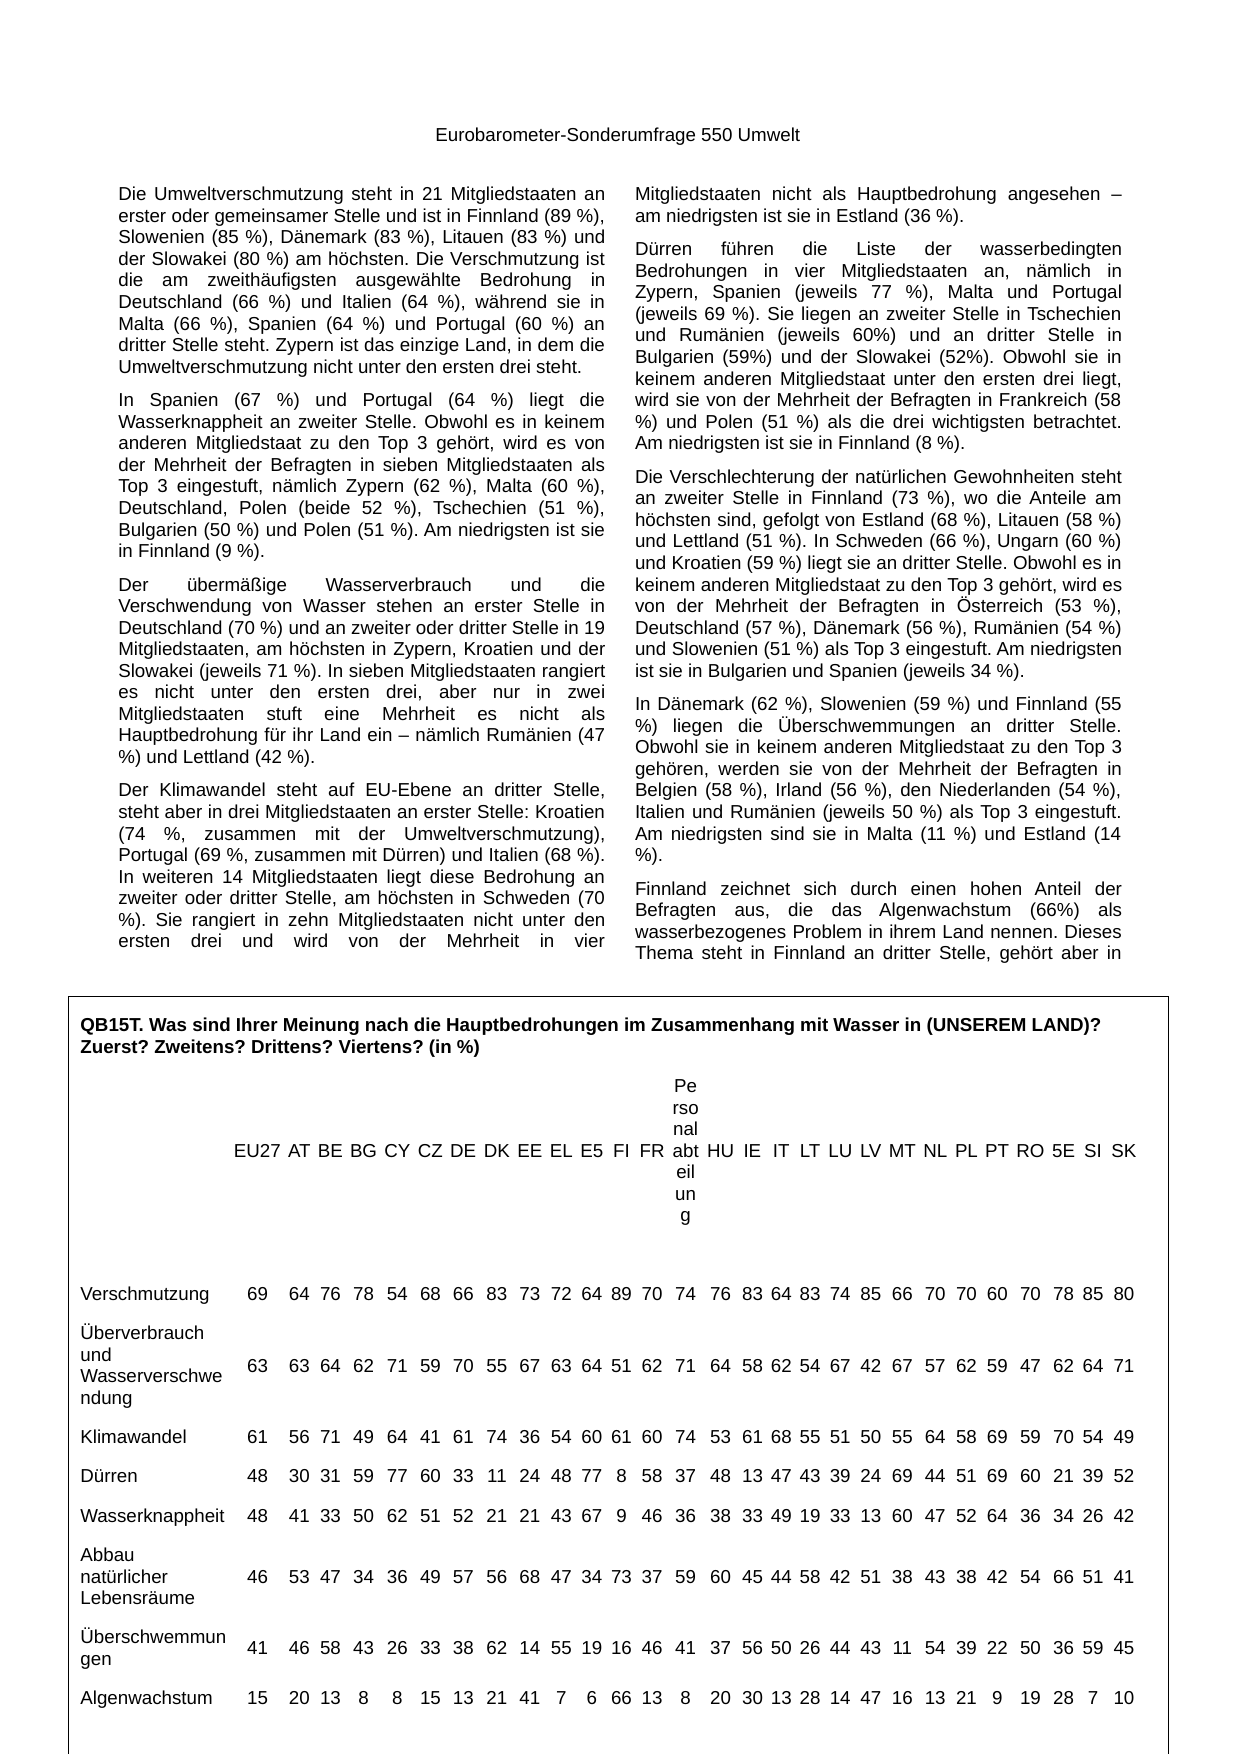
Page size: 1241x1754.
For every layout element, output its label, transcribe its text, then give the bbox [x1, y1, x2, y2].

table_cell 24 [514, 1456, 546, 1496]
table_cell 13 [767, 1678, 795, 1717]
table_cell [446, 1235, 480, 1274]
table_cell 59 [1013, 1417, 1048, 1456]
table_cell 63 [284, 1313, 314, 1417]
table_cell 53 [703, 1417, 738, 1456]
table_cell 64 [767, 1274, 795, 1313]
table_cell CZ [414, 1066, 446, 1235]
table_cell 57 [446, 1535, 480, 1617]
table_cell 37 [703, 1618, 738, 1678]
table_cell 36 [668, 1496, 703, 1535]
table_cell 47 [314, 1535, 346, 1617]
table_cell 54 [795, 1313, 824, 1417]
table_cell CY [380, 1066, 414, 1235]
table_cell [576, 1235, 607, 1274]
table_cell 50 [856, 1417, 885, 1456]
table_cell 24 [856, 1456, 885, 1496]
table_cell 33 [738, 1496, 767, 1535]
table_cell 46 [284, 1618, 314, 1678]
table_cell 47 [767, 1456, 795, 1496]
table_cell 26 [795, 1618, 824, 1678]
table_cell 57 [919, 1313, 951, 1417]
table_cell 34 [576, 1535, 607, 1617]
table_cell 49 [767, 1496, 795, 1535]
table_cell [856, 1235, 885, 1274]
table_cell 76 [703, 1274, 738, 1313]
table_cell 64 [380, 1417, 414, 1456]
table_cell 46 [636, 1618, 668, 1678]
table_cell 36 [1048, 1618, 1078, 1678]
table_cell 13 [446, 1678, 480, 1717]
table_cell 8 [346, 1678, 380, 1717]
table_cell 43 [919, 1535, 951, 1617]
table_cell 58 [795, 1535, 824, 1617]
table_cell DK [480, 1066, 513, 1235]
table_cell 28 [1048, 1678, 1078, 1717]
table_cell 71 [380, 1313, 414, 1417]
table_cell 61 [230, 1417, 284, 1456]
table_cell [314, 1235, 346, 1274]
table_cell 69 [981, 1417, 1012, 1456]
table_cell 21 [480, 1678, 513, 1717]
table_cell 60 [636, 1417, 668, 1456]
table_cell 54 [546, 1417, 576, 1456]
table_cell 74 [668, 1417, 703, 1456]
table_cell 68 [414, 1274, 446, 1313]
table_cell 46 [636, 1496, 668, 1535]
table_cell 56 [738, 1618, 767, 1678]
table_cell 30 [738, 1678, 767, 1717]
table_cell 33 [314, 1496, 346, 1535]
table_cell 72 [546, 1274, 576, 1313]
text Der übermäßige Wasserverbrauch und die Verschwendung von Wasser stehen an erster Stelle in Deutschland (70 %) und an zweiter oder dritter Stelle in 19 Mitgliedstaaten, am höchsten in Zypern, Kroatien und der Slowakei (jeweils 71 %). In sieben Mitgliedstaaten rangiert es nicht unter den ersten drei, aber nur in zwei Mitgliedstaaten stuft eine Mehrheit es nicht als Hauptbedrohung für ihr Land ein – nämlich Rumänien (47 %) und Lettland (42 %). [118, 573, 605, 767]
table_cell 31 [314, 1456, 346, 1496]
table_cell 64 [1079, 1313, 1107, 1417]
table_cell 42 [1107, 1496, 1140, 1535]
table_cell 7 [546, 1678, 576, 1717]
table_cell Überverbrauch und Wasserverschwendung [77, 1313, 230, 1417]
table_cell [981, 1235, 1012, 1274]
table_cell 34 [346, 1535, 380, 1617]
table_cell [738, 1235, 767, 1274]
table_cell 37 [668, 1456, 703, 1496]
table_cell 78 [346, 1274, 380, 1313]
table_cell Personalabteilung [668, 1066, 703, 1235]
table_cell 64 [703, 1313, 738, 1417]
table_cell 13 [314, 1678, 346, 1717]
table_cell 54 [1013, 1535, 1048, 1617]
table_cell 64 [981, 1496, 1012, 1535]
table_cell [284, 1235, 314, 1274]
table_cell 45 [738, 1535, 767, 1617]
table_cell 74 [480, 1417, 513, 1456]
table_cell [230, 1235, 284, 1274]
table_cell 56 [480, 1535, 513, 1617]
table_cell 51 [824, 1417, 856, 1456]
table_cell 83 [795, 1274, 824, 1313]
table_cell 38 [885, 1535, 919, 1617]
table_cell 64 [576, 1313, 607, 1417]
table_cell 45 [1107, 1618, 1140, 1678]
table_cell 62 [380, 1496, 414, 1535]
table_cell 7 [1079, 1678, 1107, 1717]
table_cell 54 [919, 1618, 951, 1678]
table_cell 62 [636, 1313, 668, 1417]
table_cell [1107, 1235, 1140, 1274]
table_cell 19 [1013, 1678, 1048, 1717]
text In Spanien (67 %) und Portugal (64 %) liegt die Wasserknappheit an zweiter Stelle. Obwohl es in keinem anderen Mitgliedstaat zu den Top 3 gehört, wird es von der Mehrheit der Befragten in sieben Mitgliedstaaten als Top 3 eingestuft, nämlich Zypern (62 %), Malta (60 %), Deutschland, Polen (beide 52 %), Tschechien (51 %), Bulgarien (50 %) und Polen (51 %). Am niedrigsten ist sie in Finnland (9 %). [118, 389, 605, 561]
table_cell 62 [480, 1618, 513, 1678]
table_cell 55 [885, 1417, 919, 1456]
table_cell 43 [346, 1618, 380, 1678]
table_cell 55 [480, 1313, 513, 1417]
table_cell 9 [607, 1496, 636, 1535]
table_cell 56 [284, 1417, 314, 1456]
table_cell 70 [951, 1274, 981, 1313]
table_cell 38 [951, 1535, 981, 1617]
table_cell 64 [919, 1417, 951, 1456]
table_cell 70 [1048, 1417, 1078, 1456]
table_cell [703, 1235, 738, 1274]
table_cell [1048, 1235, 1078, 1274]
table_cell 22 [981, 1618, 1012, 1678]
table_cell 85 [856, 1274, 885, 1313]
table_cell 52 [951, 1496, 981, 1535]
table_cell 44 [767, 1535, 795, 1617]
table_cell 8 [668, 1678, 703, 1717]
table_cell 21 [514, 1496, 546, 1535]
text Dürren führen die Liste der wasserbedingten Bedrohungen in vier Mitgliedstaaten an, nämlich in Zypern, Spanien (jeweils 77 %), Malta und Portugal (jeweils 69 %). Sie liegen an zweiter Stelle in Tschechien und Rumänien (jeweils 60%) und an dritter Stelle in Bulgarien (59%) und der Slowakei (52%). Obwohl sie in keinem anderen Mitgliedstaat unter den ersten drei liegt, wird sie von der Mehrheit der Befragten in Frankreich (58 %) und Polen (51 %) als die drei wichtigsten betrachtet. Am niedrigsten ist sie in Finnland (8 %). [635, 238, 1122, 454]
table_cell 10 [1107, 1678, 1140, 1717]
table_cell DE [446, 1066, 480, 1235]
table_cell 42 [856, 1313, 885, 1417]
table_cell EU27 [230, 1066, 284, 1235]
table_cell 64 [284, 1274, 314, 1313]
table_cell 53 [284, 1535, 314, 1617]
table_cell Überschwemmungen [77, 1618, 230, 1678]
table_cell 60 [981, 1274, 1012, 1313]
table_cell 71 [314, 1417, 346, 1456]
table_cell 19 [795, 1496, 824, 1535]
table_cell 52 [1107, 1456, 1140, 1496]
table_cell 50 [767, 1618, 795, 1678]
table_cell 13 [636, 1678, 668, 1717]
table_cell 67 [824, 1313, 856, 1417]
table_cell 74 [824, 1274, 856, 1313]
table_cell 16 [607, 1618, 636, 1678]
table_cell 21 [1048, 1456, 1078, 1496]
table_cell 74 [668, 1274, 703, 1313]
table_cell Verschmutzung [77, 1274, 230, 1313]
table_cell 59 [414, 1313, 446, 1417]
table_cell RO [1013, 1066, 1048, 1235]
table_cell 66 [1048, 1535, 1078, 1617]
table_cell 62 [767, 1313, 795, 1417]
table_cell 60 [885, 1496, 919, 1535]
table_cell 66 [446, 1274, 480, 1313]
table_cell 85 [1079, 1274, 1107, 1313]
table_cell 33 [446, 1456, 480, 1496]
table_cell MT [885, 1066, 919, 1235]
table_cell 21 [480, 1496, 513, 1535]
table_cell [668, 1235, 703, 1274]
table_cell 41 [514, 1678, 546, 1717]
table_header QB15T. Was sind Ihrer Meinung nach die Hauptbedrohungen im Zusammenhang mit Wasser in (UNSEREM LAND)? Zuerst? Zweitens? Drittens? Viertens? (in %) [77, 1005, 1140, 1066]
table_cell BE [314, 1066, 346, 1235]
table_cell Dürren [77, 1456, 230, 1496]
table_cell 59 [1079, 1618, 1107, 1678]
table_cell [951, 1235, 981, 1274]
table_cell 71 [668, 1313, 703, 1417]
table_cell [767, 1235, 795, 1274]
table_cell 55 [546, 1618, 576, 1678]
table_cell [795, 1235, 824, 1274]
table_cell 70 [446, 1313, 480, 1417]
table_cell 15 [414, 1678, 446, 1717]
table_cell [1013, 1235, 1048, 1274]
text Finnland zeichnet sich durch einen hohen Anteil der Befragten aus, die das Algenwachstum (66%) als wasserbezogenes Problem in ihrem Land nennen. Dieses Thema steht in Finnland an dritter Stelle, gehört aber in [635, 877, 1122, 964]
table_cell 77 [576, 1456, 607, 1496]
table_cell 15 [230, 1678, 284, 1717]
table_cell 20 [284, 1678, 314, 1717]
table_cell 46 [230, 1535, 284, 1617]
table_cell SK [1107, 1066, 1140, 1235]
text [69, 997, 1168, 1754]
table_cell 48 [230, 1456, 284, 1496]
table_cell 69 [885, 1456, 919, 1496]
table_cell 68 [767, 1417, 795, 1456]
text In Dänemark (62 %), Slowenien (59 %) und Finnland (55 %) liegen die Überschwemmungen an dritter Stelle. Obwohl sie in keinem anderen Mitgliedstaat zu den Top 3 gehören, werden sie von der Mehrheit der Befragten in Belgien (58 %), Irland (56 %), den Niederlanden (54 %), Italien und Rumänien (jeweils 50 %) als Top 3 eingestuft. Am niedrigsten sind sie in Malta (11 %) und Estland (14 %). [635, 693, 1122, 866]
table_cell 61 [738, 1417, 767, 1456]
table_cell 41 [668, 1618, 703, 1678]
table_cell 38 [703, 1496, 738, 1535]
table_cell 60 [1013, 1456, 1048, 1496]
table_cell 8 [607, 1456, 636, 1496]
table_cell 36 [1013, 1496, 1048, 1535]
table_cell 30 [284, 1456, 314, 1496]
table_cell 19 [576, 1618, 607, 1678]
table_cell 51 [951, 1456, 981, 1496]
table_cell 26 [1079, 1496, 1107, 1535]
table_cell 54 [380, 1274, 414, 1313]
table_cell 48 [230, 1496, 284, 1535]
table_cell 62 [951, 1313, 981, 1417]
table_cell 41 [284, 1496, 314, 1535]
table_cell 49 [1107, 1417, 1140, 1456]
table_cell EE [514, 1066, 546, 1235]
table_cell 61 [446, 1417, 480, 1456]
table_cell 58 [636, 1456, 668, 1496]
table_cell 38 [446, 1618, 480, 1678]
table_cell 58 [314, 1618, 346, 1678]
table_cell FI [607, 1066, 636, 1235]
table_cell 67 [514, 1313, 546, 1417]
table_cell 71 [1107, 1313, 1140, 1417]
table_cell 11 [480, 1456, 513, 1496]
text Die Verschlechterung der natürlichen Gewohnheiten steht an zweiter Stelle in Finnland (73 %), wo die Anteile am höchsten sind, gefolgt von Estland (68 %), Litauen (58 %) und Lettland (51 %). In Schweden (66 %), Ungarn (60 %) und Kroatien (59 %) liegt sie an dritter Stelle. Obwohl es in keinem anderen Mitgliedstaat zu den Top 3 gehört, wird es von der Mehrheit der Befragten in Österreich (53 %), Deutschland (57 %), Dänemark (56 %), Rumänien (54 %) und Slowenien (51 %) als Top 3 eingestuft. Am niedrigsten ist sie in Bulgarien und Spanien (jeweils 34 %). [635, 466, 1122, 681]
table_cell Algenwachstum [77, 1678, 230, 1717]
table_cell 33 [824, 1496, 856, 1535]
table_cell 83 [738, 1274, 767, 1313]
table_cell 48 [703, 1456, 738, 1496]
table_cell 21 [951, 1678, 981, 1717]
table_cell 13 [856, 1496, 885, 1535]
table_cell 33 [414, 1618, 446, 1678]
table_cell 26 [380, 1618, 414, 1678]
table_cell 66 [607, 1678, 636, 1717]
table_cell 49 [414, 1535, 446, 1617]
table_cell 63 [230, 1313, 284, 1417]
table_cell [346, 1235, 380, 1274]
table_cell 64 [576, 1274, 607, 1313]
table_cell 28 [795, 1678, 824, 1717]
table_cell 69 [981, 1456, 1012, 1496]
table_cell 9 [981, 1678, 1012, 1717]
table_cell 47 [856, 1678, 885, 1717]
table_cell 50 [1013, 1618, 1048, 1678]
table_cell 11 [885, 1618, 919, 1678]
table_cell 43 [795, 1456, 824, 1496]
table_cell Klimawandel [77, 1417, 230, 1456]
table_cell 66 [885, 1274, 919, 1313]
table_cell 6 [576, 1678, 607, 1717]
table_cell 76 [314, 1274, 346, 1313]
table_cell 51 [607, 1313, 636, 1417]
table_cell 47 [546, 1535, 576, 1617]
table_cell Wasserknappheit [77, 1496, 230, 1535]
table_cell 80 [1107, 1274, 1140, 1313]
table_cell AT [284, 1066, 314, 1235]
table_cell 44 [919, 1456, 951, 1496]
table_cell 60 [703, 1535, 738, 1617]
table_cell 5E [1048, 1066, 1078, 1235]
table_cell 8 [380, 1678, 414, 1717]
table_cell 47 [1013, 1313, 1048, 1417]
table_cell PT [981, 1066, 1012, 1235]
table_cell 34 [1048, 1496, 1078, 1535]
table_cell [77, 1066, 230, 1235]
text Der Klimawandel steht auf EU-Ebene an dritter Stelle, steht aber in drei Mitgliedstaaten an erster Stelle: Kroatien (74 %, zusammen mit der Umweltverschmutzung), Portugal (69 %, zusammen mit Dürren) und Italien (68 %). In weiteren 14 Mitgliedstaaten liegt diese Bedrohung an zweiter oder dritter Stelle, am höchsten in Schweden (70 %). Sie rangiert in zehn Mitgliedstaaten nicht unter den ersten drei und wird von der Mehrheit in vier [118, 779, 605, 952]
table_cell 73 [607, 1535, 636, 1617]
table_cell FR [636, 1066, 668, 1235]
table_cell 70 [1013, 1274, 1048, 1313]
table_cell 63 [546, 1313, 576, 1417]
table_cell [1079, 1235, 1107, 1274]
table_cell IE [738, 1066, 767, 1235]
table_cell 36 [514, 1417, 546, 1456]
table_cell 59 [981, 1313, 1012, 1417]
table_cell [480, 1235, 513, 1274]
table_cell 78 [1048, 1274, 1078, 1313]
table_cell SI [1079, 1066, 1107, 1235]
table_cell 55 [795, 1417, 824, 1456]
table_cell NL [919, 1066, 951, 1235]
table_cell IT [767, 1066, 795, 1235]
table_cell 42 [981, 1535, 1012, 1617]
table_cell 67 [576, 1496, 607, 1535]
table_cell 59 [346, 1456, 380, 1496]
table_cell [607, 1235, 636, 1274]
table_cell [414, 1235, 446, 1274]
table_cell 59 [668, 1535, 703, 1617]
table_cell 51 [1079, 1535, 1107, 1617]
table_cell PL [951, 1066, 981, 1235]
table_cell 42 [824, 1535, 856, 1617]
table_cell 48 [546, 1456, 576, 1496]
table_cell [885, 1235, 919, 1274]
table_cell EL [546, 1066, 576, 1235]
table_cell 43 [546, 1496, 576, 1535]
table_cell 36 [380, 1535, 414, 1617]
table_cell 13 [919, 1678, 951, 1717]
table_cell [546, 1235, 576, 1274]
table_cell 60 [576, 1417, 607, 1456]
table_cell 44 [824, 1618, 856, 1678]
table_cell 43 [856, 1618, 885, 1678]
text Die Umweltverschmutzung steht in 21 Mitgliedstaaten an erster oder gemeinsamer Stelle und ist in Finnland (89 %), Slowenien (85 %), Dänemark (83 %), Litauen (83 %) und der Slowakei (80 %) am höchsten. Die Verschmutzung ist die am zweithäufigsten ausgewählte Bedrohung in Deutschland (66 %) und Italien (64 %), während sie in Malta (66 %), Spanien (64 %) und Portugal (60 %) an dritter Stelle steht. Zypern ist das einzige Land, in dem die Umweltverschmutzung nicht unter den ersten drei steht. [118, 183, 605, 377]
table_cell [514, 1235, 546, 1274]
table_cell 39 [824, 1456, 856, 1496]
table_cell 58 [738, 1313, 767, 1417]
table_cell 14 [514, 1618, 546, 1678]
table_cell HU [703, 1066, 738, 1235]
table_cell 68 [514, 1535, 546, 1617]
table_cell E5 [576, 1066, 607, 1235]
table_cell 62 [1048, 1313, 1078, 1417]
table_cell 41 [414, 1417, 446, 1456]
table_cell 39 [1079, 1456, 1107, 1496]
text Mitgliedstaaten nicht als Hauptbedrohung angesehen – am niedrigsten ist sie in Estland (36 %). [635, 183, 1122, 226]
table_cell 13 [738, 1456, 767, 1496]
table_cell 73 [514, 1274, 546, 1313]
table_cell 61 [607, 1417, 636, 1456]
table_cell 77 [380, 1456, 414, 1496]
table_cell [824, 1235, 856, 1274]
table_cell 62 [346, 1313, 380, 1417]
table_cell LT [795, 1066, 824, 1235]
table_cell 39 [951, 1618, 981, 1678]
table_cell [919, 1235, 951, 1274]
table_cell [77, 1235, 230, 1274]
table_cell 89 [607, 1274, 636, 1313]
table_cell 60 [414, 1456, 446, 1496]
table_cell 51 [856, 1535, 885, 1617]
table_cell LU [824, 1066, 856, 1235]
table_cell 51 [414, 1496, 446, 1535]
table_cell 54 [1079, 1417, 1107, 1456]
table_cell 41 [1107, 1535, 1140, 1617]
table_cell 37 [636, 1535, 668, 1617]
table_cell [380, 1235, 414, 1274]
table_cell 49 [346, 1417, 380, 1456]
table_cell 58 [951, 1417, 981, 1456]
table_cell Abbau natürlicher Lebensräume [77, 1535, 230, 1617]
table_cell 64 [314, 1313, 346, 1417]
table_cell 83 [480, 1274, 513, 1313]
table_cell 67 [885, 1313, 919, 1417]
table_cell 70 [919, 1274, 951, 1313]
table_cell 52 [446, 1496, 480, 1535]
table_cell 47 [919, 1496, 951, 1535]
table_cell 41 [230, 1618, 284, 1678]
table_cell 50 [346, 1496, 380, 1535]
table_cell 16 [885, 1678, 919, 1717]
table_cell 69 [230, 1274, 284, 1313]
table_cell 20 [703, 1678, 738, 1717]
table_cell 14 [824, 1678, 856, 1717]
table_cell 70 [636, 1274, 668, 1313]
table_cell BG [346, 1066, 380, 1235]
table_cell [636, 1235, 668, 1274]
table_cell LV [856, 1066, 885, 1235]
